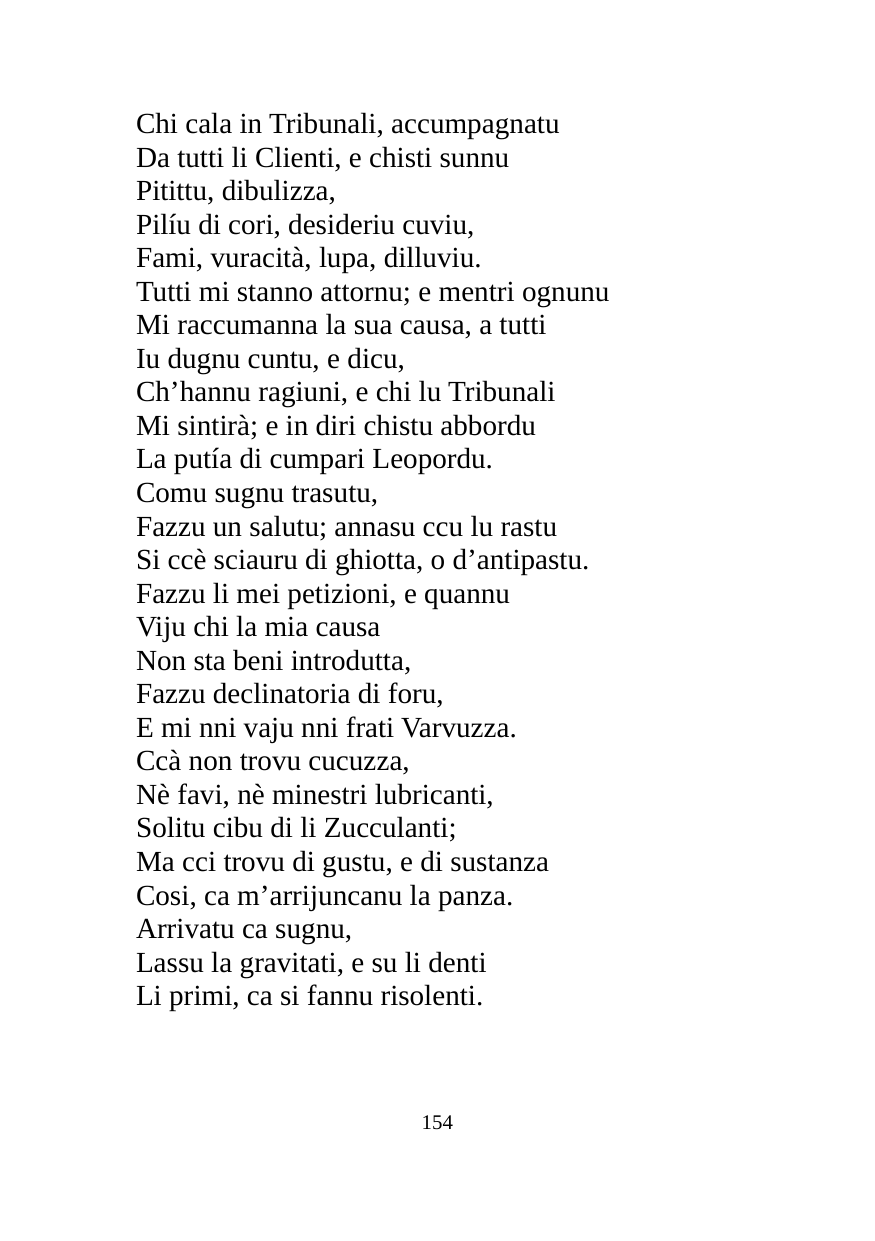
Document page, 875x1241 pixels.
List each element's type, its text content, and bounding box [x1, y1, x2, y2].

text Chi cala in Tribunali, accumpagnatu Da tutti li Clienti, e chisti sunnu Pitittu, dibulizza, Pilíu di cori, desideriu cuviu, Fami, vuracità, lupa, dilluviu. Tutti mi stanno attornu; e mentri ognunu Mi raccumanna la sua causa, a tutti Iu dugnu cuntu, e dicu, Ch’hannu ragiuni, e chi lu Tribunali Mi sintirà; e in diri chistu abbordu La putía di cumpari Leopordu. Comu sugnu trasutu, Fazzu un salutu; annasu ccu lu rastu Si ccè sciauru di ghiotta, o d’antipastu. Fazzu li mei petizioni, e quannu Viju chi la mia causa Non sta beni introdutta, Fazzu declinatoria di foru, E mi nni vaju nni frati Varvuzza. Ccà non trovu cucuzza, Nè favi, nè minestri lubricanti, Solitu cibu di li Zucculanti; Ma cci trovu di gustu, e di sustanza Cosi, ca m’arrijuncanu la panza. Arrivatu ca sugnu, Lassu la gravitati, e su li denti Li primi, ca si fannu risolenti. [106, 106, 768, 1012]
